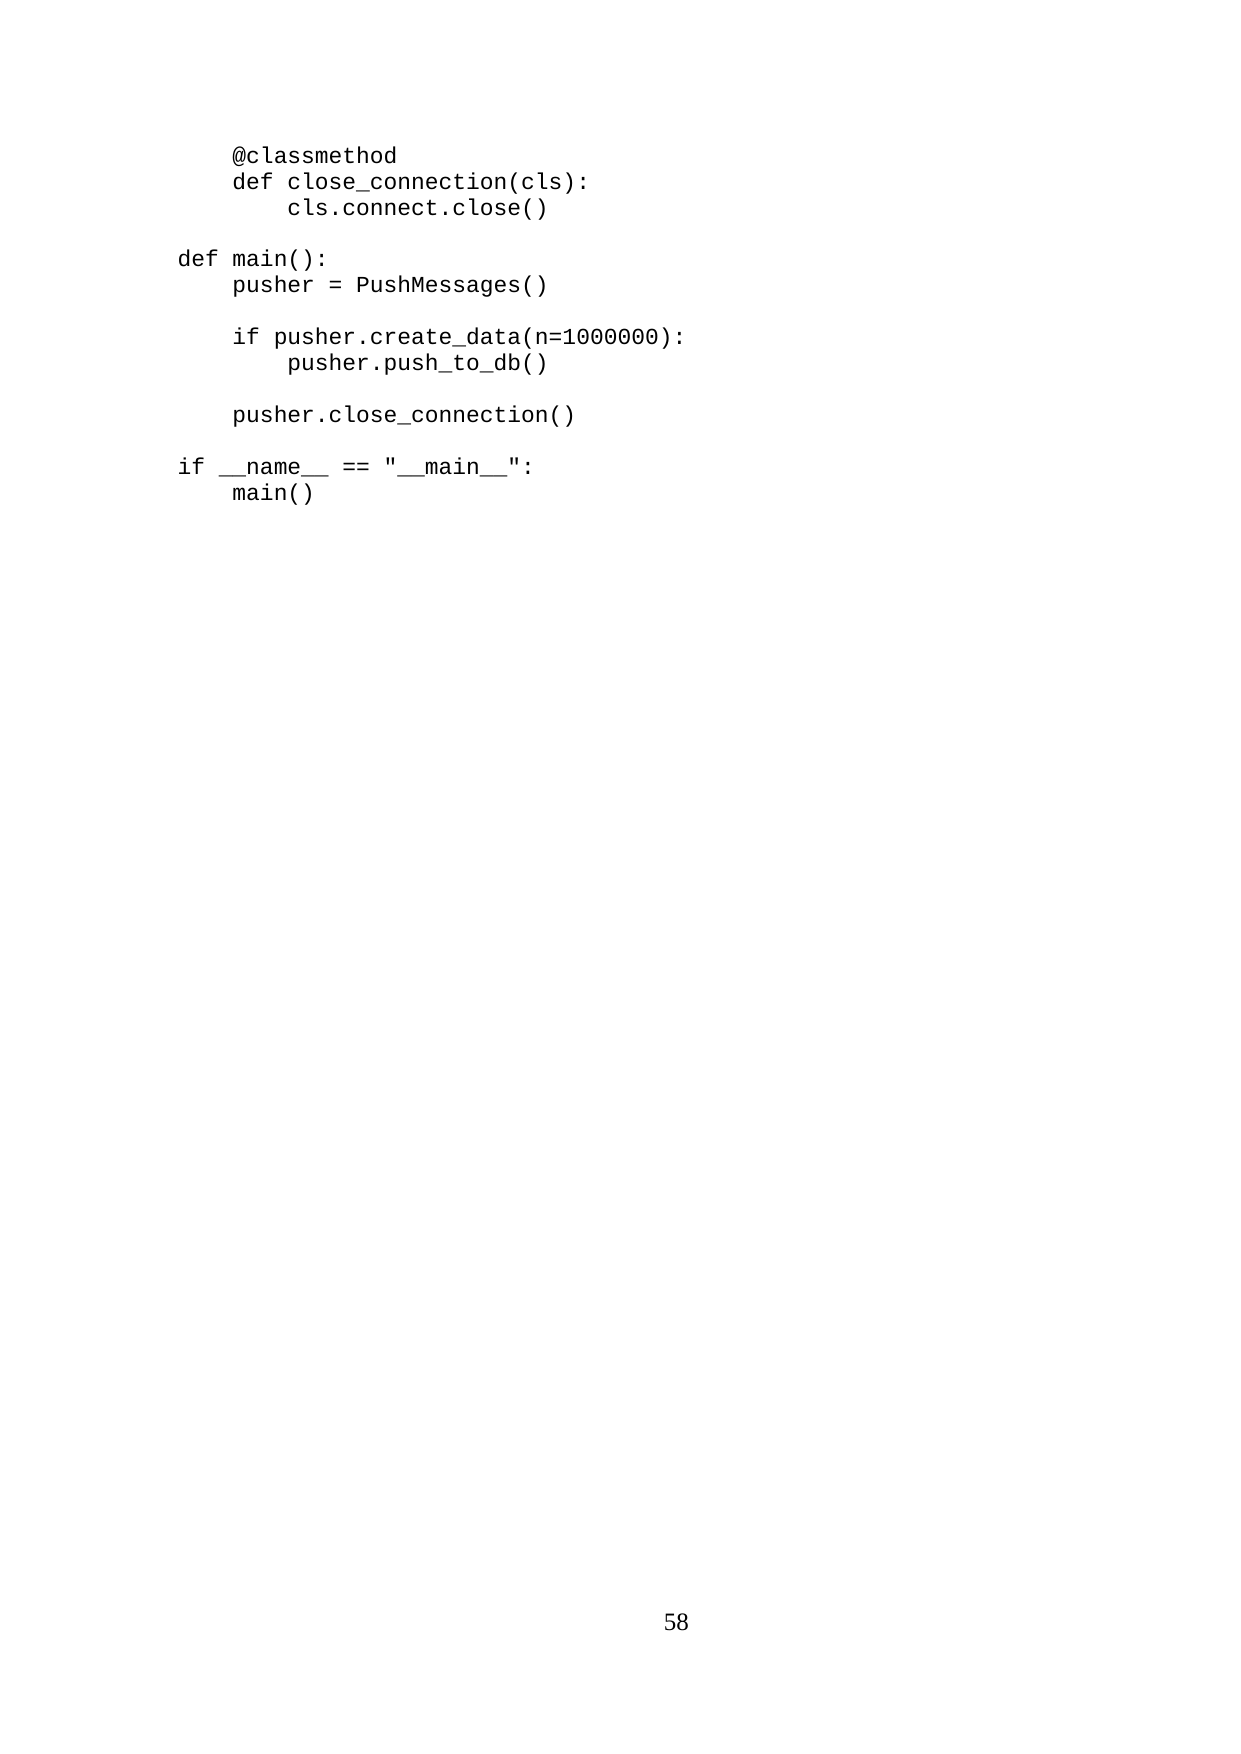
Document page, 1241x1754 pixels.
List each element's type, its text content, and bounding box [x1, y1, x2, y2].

text if __name__ == "__main__": [177, 455, 1181, 481]
text pusher.close_connection() [177, 403, 1181, 429]
text if pusher.create_data(n=1000000): [177, 326, 1181, 352]
text def main(): [177, 248, 1181, 274]
text main() [177, 481, 1181, 507]
text pusher.push_to_db() [177, 352, 1181, 377]
text pusher = PushMessages() [177, 274, 1181, 300]
text cls.connect.close() [177, 196, 1181, 222]
text def close_connection(cls): [177, 170, 1181, 196]
text @classmethod [177, 144, 1181, 170]
